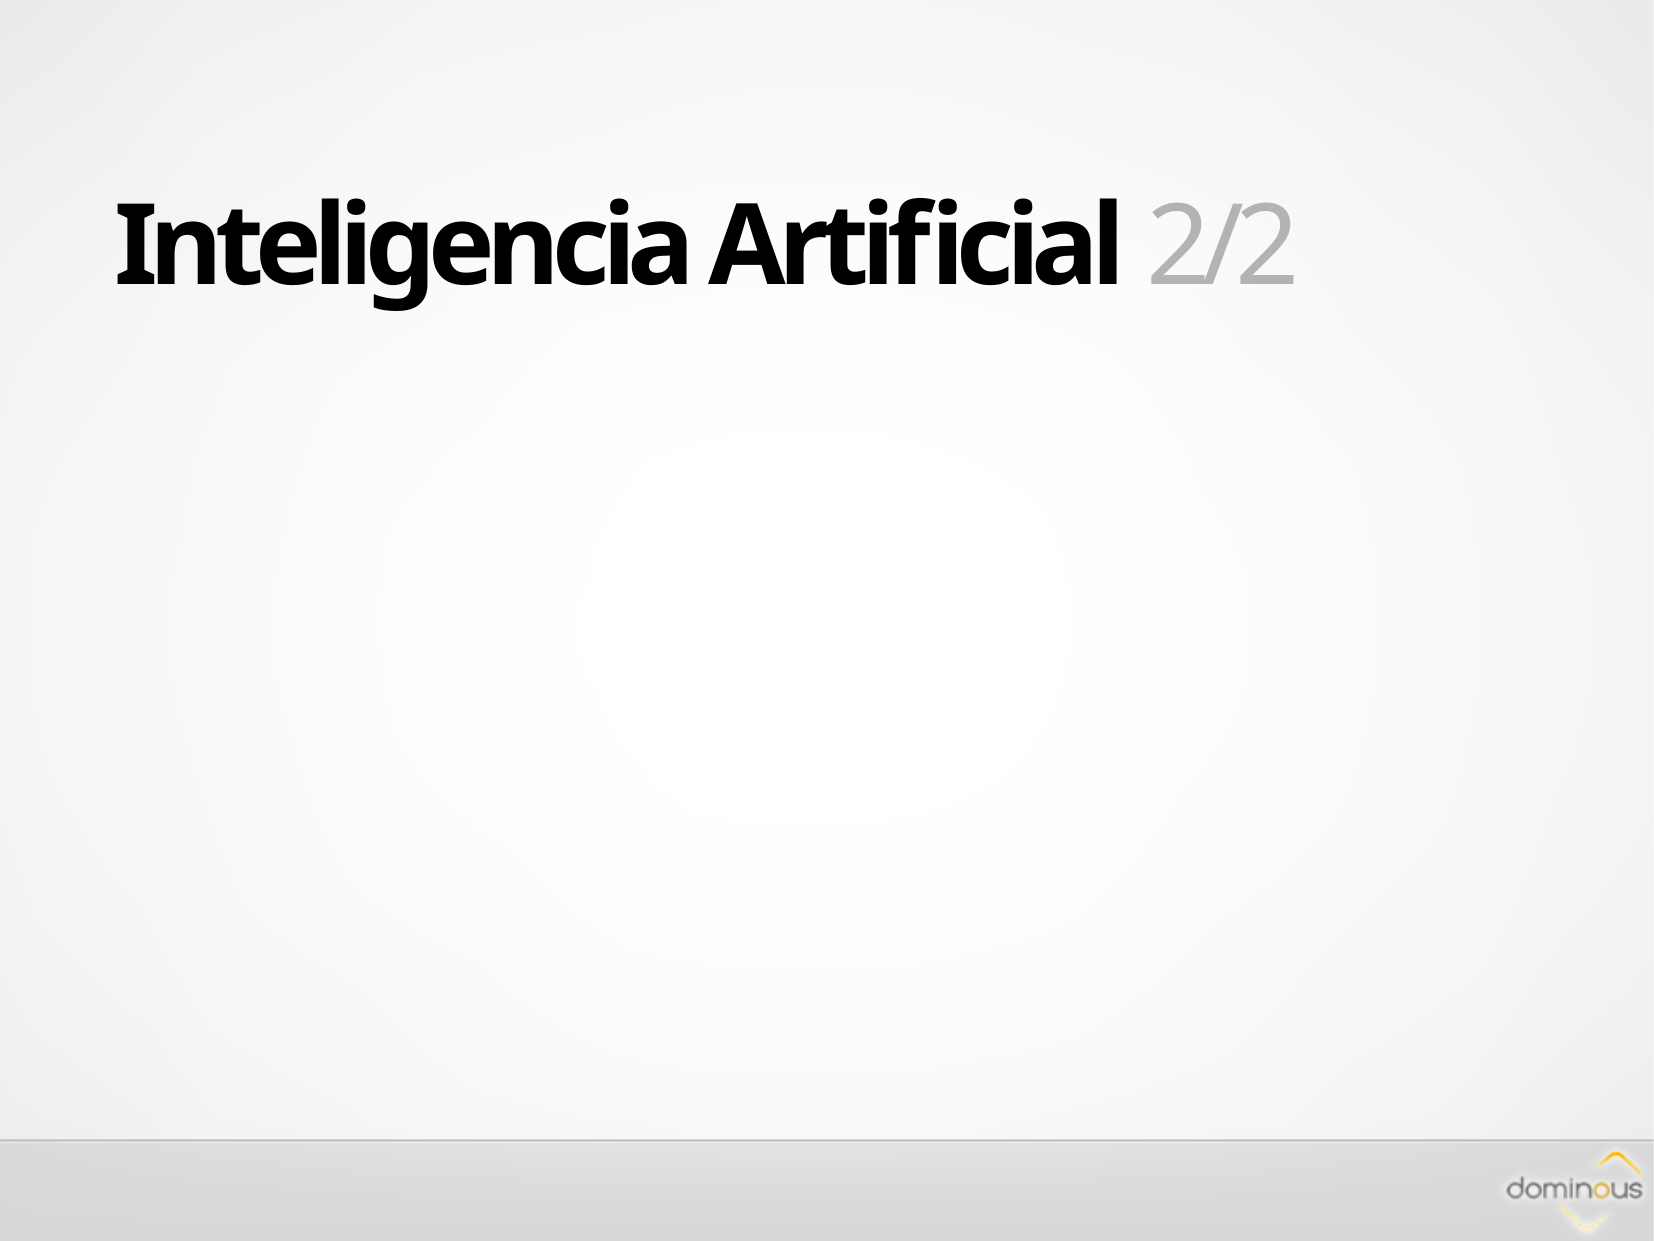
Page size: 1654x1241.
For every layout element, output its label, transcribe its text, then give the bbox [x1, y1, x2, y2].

picture [0, 0, 1654, 1241]
text_box Inteligencia Artificial 2/2 [99, 179, 1565, 355]
